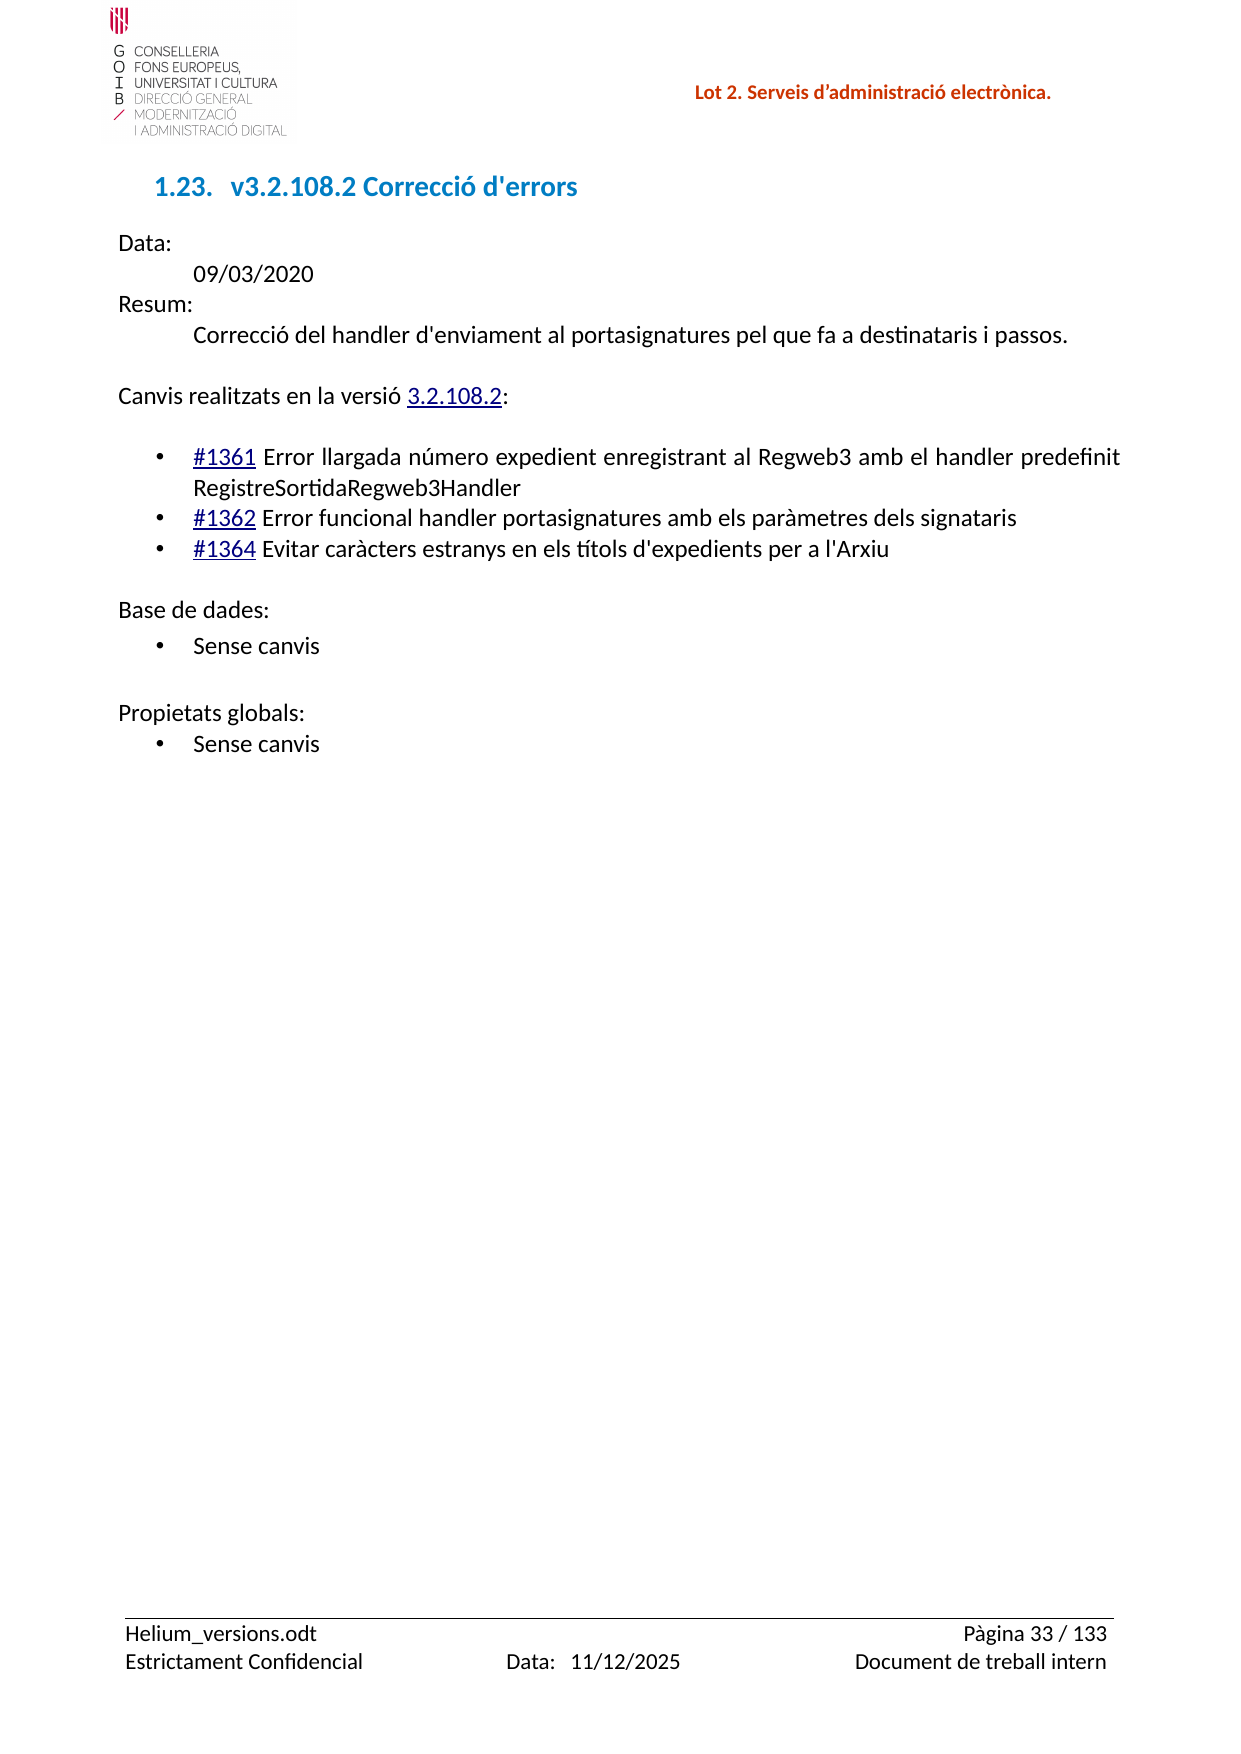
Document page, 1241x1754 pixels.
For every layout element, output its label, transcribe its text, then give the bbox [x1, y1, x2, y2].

text Canvis realitzats en la versió 3.2.108.2: [118, 380, 1122, 411]
text 09/03/2020 [118, 258, 1122, 289]
text Propietats globals: [118, 697, 1122, 728]
text Data: [118, 228, 1122, 258]
picture [100, 0, 297, 144]
text Correcció del handler d'enviament al portasignatures pel que fa a destinataris i passos. [118, 319, 1122, 350]
subtitle v3.2.108.2 Correcció d'errors [153, 168, 1122, 204]
text Resum: [118, 289, 1122, 319]
text Base de dades: [118, 594, 1122, 624]
list Sense canvis [156, 630, 1122, 661]
list Sense canvis [156, 728, 1122, 758]
list #1361 Error llargada número expedient enregistrant al Regweb3 amb el handler predefinit RegistreSortidaRegweb3Handler [156, 441, 1122, 502]
list #1362 Error funcional handler portasignatures amb els paràmetres dels signataris [156, 502, 1122, 533]
list #1364 Evitar caràcters estranys en els títols d'expedients per a l'Arxiu [156, 533, 1122, 563]
